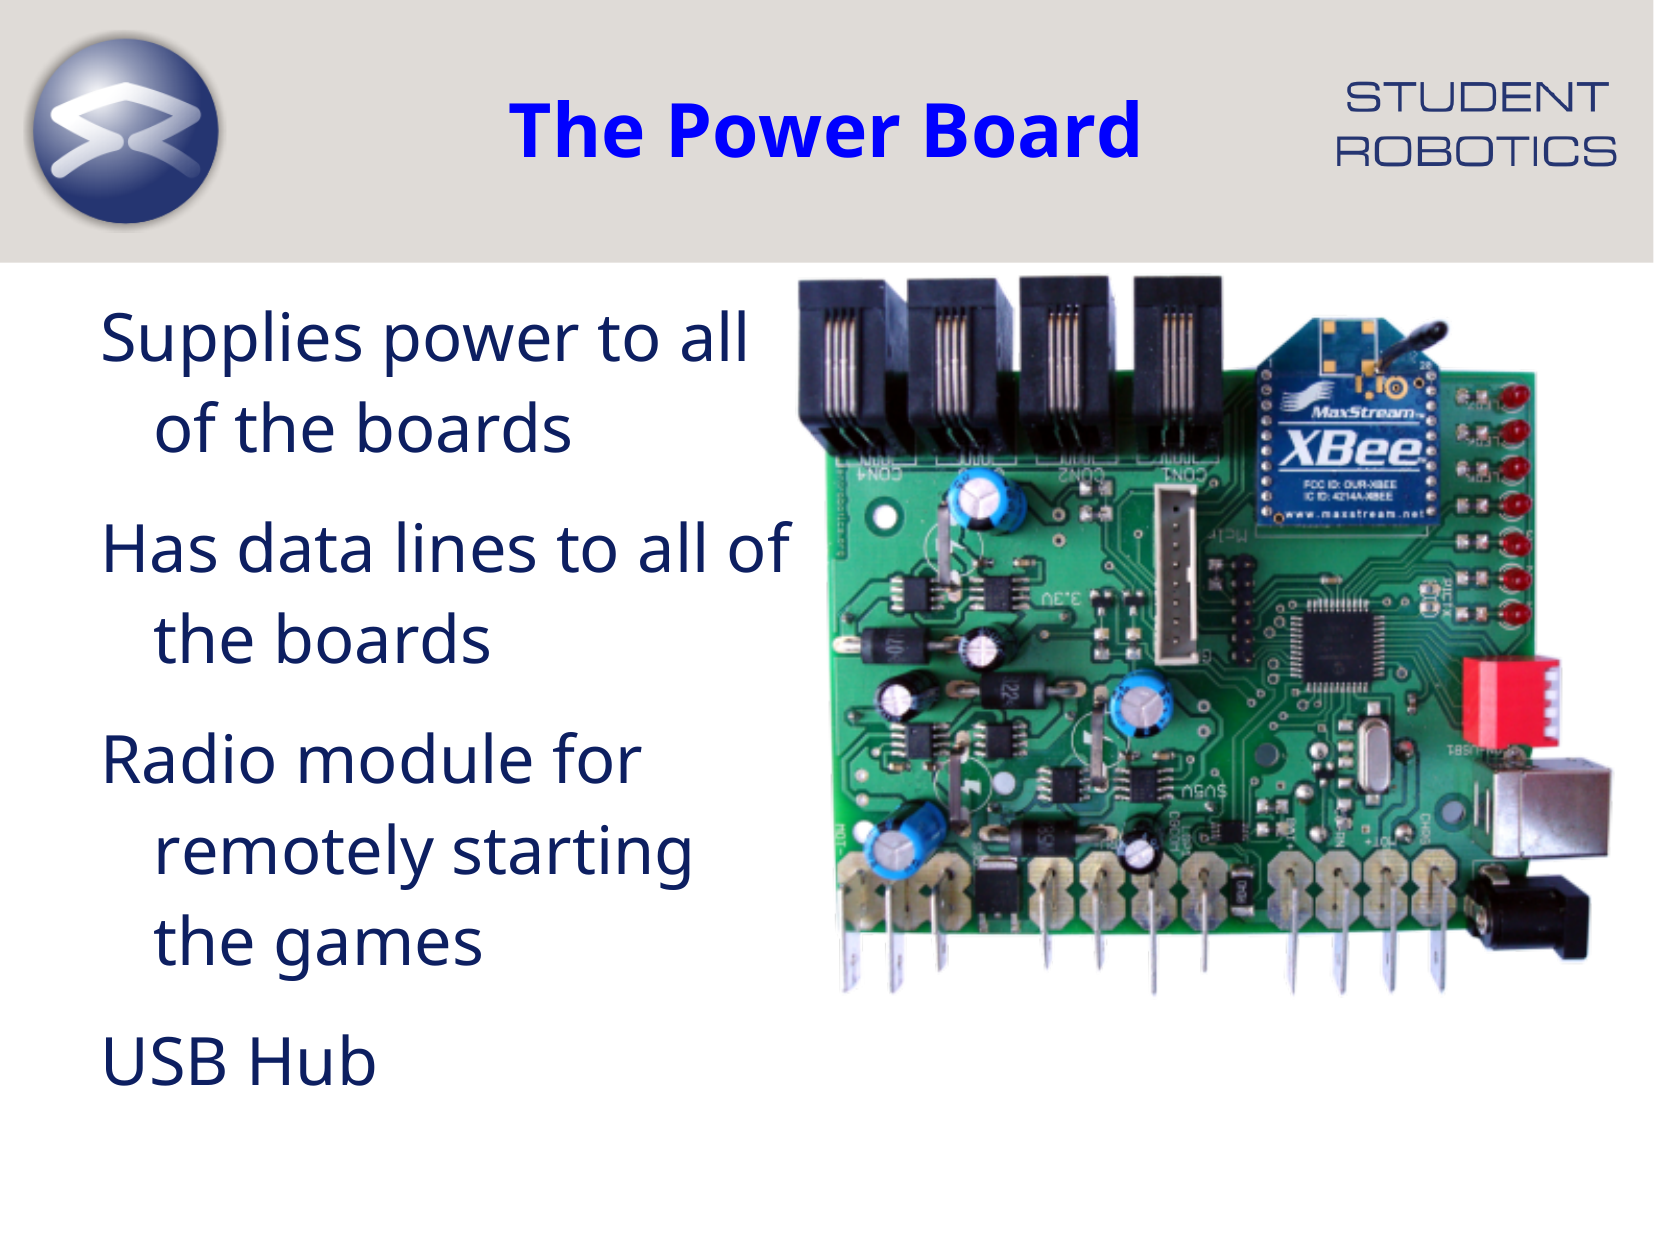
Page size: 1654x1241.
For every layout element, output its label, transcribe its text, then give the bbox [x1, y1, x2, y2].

picture [790, 270, 1625, 1004]
title The Power Board [82, 56, 1571, 250]
picture [9, 19, 245, 245]
list Supplies power to all of the boards Has data lines to all of the boards Radio module for remotely starting the games USB Hub [82, 290, 798, 1094]
picture [1571, 68, 1633, 174]
